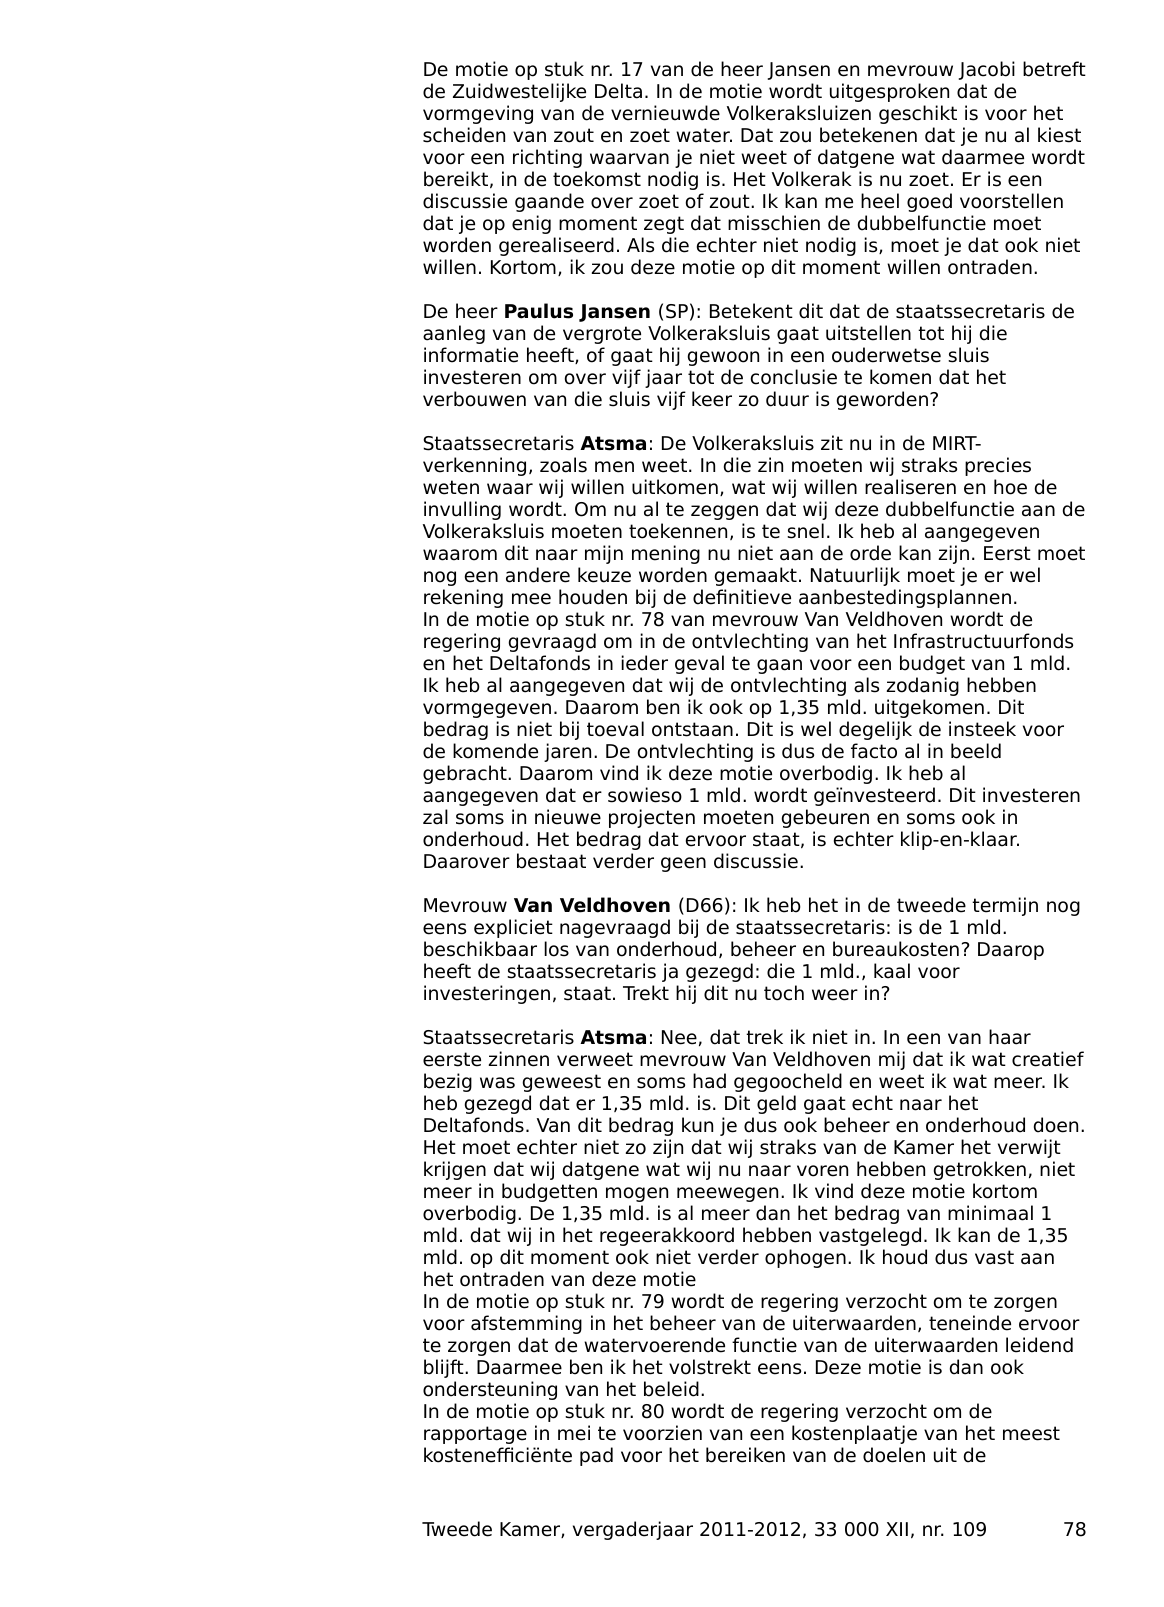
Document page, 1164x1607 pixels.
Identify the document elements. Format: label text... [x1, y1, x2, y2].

text Staatssecretaris Atsma: De Volkeraksluis zit nu in de MIRT-verkenning, zoals men weet. In die zin moeten wij straks precies weten waar wij willen uitkomen, wat wij willen realiseren en hoe de invulling wordt. Om nu al te zeggen dat wij deze dubbelfunctie aan de Volkeraksluis moeten toekennen, is te snel. Ik heb al aangegeven waarom dit naar mijn mening nu niet aan de orde kan zijn. Eerst moet nog een andere keuze worden gemaakt. Natuurlijk moet je er wel rekening mee houden bij de definitieve aanbestedingsplannen. [422, 433, 1087, 609]
text In de motie op stuk nr. 80 wordt de regering verzocht om de rapportage in mei te voorzien van een kostenplaatje van het meest kostenefficiënte pad voor het bereiken van de doelen uit de [422, 1401, 1087, 1467]
text Staatssecretaris Atsma: Nee, dat trek ik niet in. In een van haar eerste zinnen verweet mevrouw Van Veldhoven mij dat ik wat creatief bezig was geweest en soms had gegoocheld en weet ik wat meer. Ik heb gezegd dat er 1,35 mld. is. Dit geld gaat echt naar het Deltafonds. Van dit bedrag kun je dus ook beheer en onderhoud doen. Het moet echter niet zo zijn dat wij straks van de Kamer het verwijt krijgen dat wij datgene wat wij nu naar voren hebben getrokken, niet meer in budgetten mogen meewegen. Ik vind deze motie kortom overbodig. De 1,35 mld. is al meer dan het bedrag van minimaal 1 mld. dat wij in het regeerakkoord hebben vastgelegd. Ik kan de 1,35 mld. op dit moment ook niet verder ophogen. Ik houd dus vast aan het ontraden van deze motie [422, 1027, 1087, 1291]
text De heer Paulus Jansen (SP): Betekent dit dat de staatssecretaris de aanleg van de vergrote Volkeraksluis gaat uitstellen tot hij die informatie heeft, of gaat hij gewoon in een ouderwetse sluis investeren om over vijf jaar tot de conclusie te komen dat het verbouwen van die sluis vijf keer zo duur is geworden? [422, 301, 1087, 411]
text Mevrouw Van Veldhoven (D66): Ik heb het in de tweede termijn nog eens expliciet nagevraagd bij de staatssecretaris: is de 1 mld. beschikbaar los van onderhoud, beheer en bureaukosten? Daarop heeft de staatssecretaris ja gezegd: die 1 mld., kaal voor investeringen, staat. Trekt hij dit nu toch weer in? [422, 895, 1087, 1005]
text In de motie op stuk nr. 79 wordt de regering verzocht om te zorgen voor afstemming in het beheer van de uiterwaarden, teneinde ervoor te zorgen dat de watervoerende functie van de uiterwaarden leidend blijft. Daarmee ben ik het volstrekt eens. Deze motie is dan ook ondersteuning van het beleid. [422, 1291, 1087, 1401]
text In de motie op stuk nr. 78 van mevrouw Van Veldhoven wordt de regering gevraagd om in de ontvlechting van het Infrastructuurfonds en het Deltafonds in ieder geval te gaan voor een budget van 1 mld. Ik heb al aangegeven dat wij de ontvlechting als zodanig hebben vormgegeven. Daarom ben ik ook op 1,35 mld. uitgekomen. Dit bedrag is niet bij toeval ontstaan. Dit is wel degelijk de insteek voor de komende jaren. De ontvlechting is dus de facto al in beeld gebracht. Daarom vind ik deze motie overbodig. Ik heb al aangegeven dat er sowieso 1 mld. wordt geïnvesteerd. Dit investeren zal soms in nieuwe projecten moeten gebeuren en soms ook in onderhoud. Het bedrag dat ervoor staat, is echter klip-en-klaar. Daarover bestaat verder geen discussie. [422, 609, 1087, 873]
text De motie op stuk nr. 17 van de heer Jansen en mevrouw Jacobi betreft de Zuidwestelijke Delta. In de motie wordt uitgesproken dat de vormgeving van de vernieuwde Volkeraksluizen geschikt is voor het scheiden van zout en zoet water. Dat zou betekenen dat je nu al kiest voor een richting waarvan je niet weet of datgene wat daarmee wordt bereikt, in de toekomst nodig is. Het Volkerak is nu zoet. Er is een discussie gaande over zoet of zout. Ik kan me heel goed voorstellen dat je op enig moment zegt dat misschien de dubbelfunctie moet worden gerealiseerd. Als die echter niet nodig is, moet je dat ook niet willen. Kortom, ik zou deze motie op dit moment willen ontraden. [422, 59, 1087, 279]
